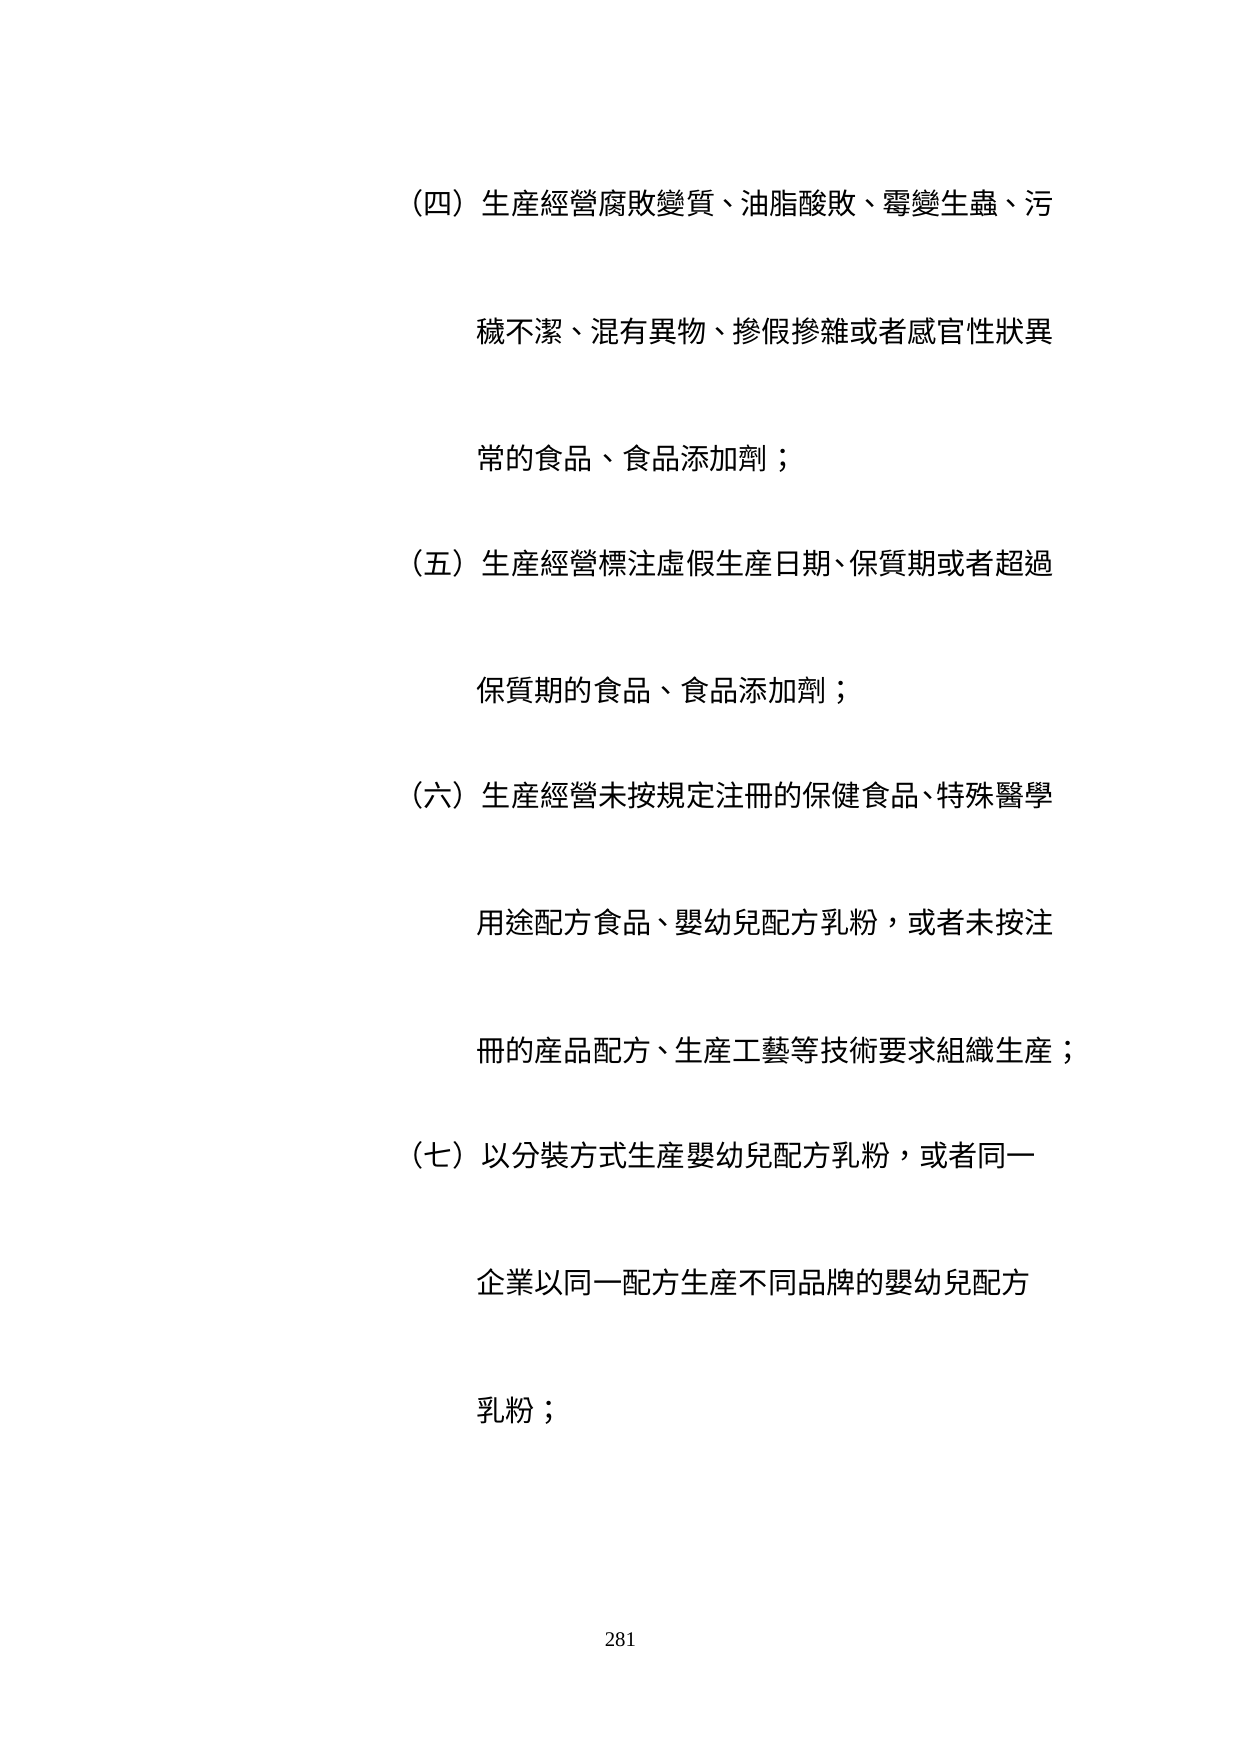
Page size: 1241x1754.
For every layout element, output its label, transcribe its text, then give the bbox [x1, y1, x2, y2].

subtitle （六）生産經營未按規定注冊的保健食品、特殊醫學用途配方食品、嬰幼兒配方乳粉，或者未按注冊的産品配方、生産工藝等技術要求組織生産； [394, 756, 1053, 1086]
subtitle （五）生産經營標注虛假生産日期、保質期或者超過保質期的食品、食品添加劑； [394, 524, 1053, 727]
subtitle （四）生産經營腐敗變質、油脂酸敗、霉變生蟲、污穢不潔、混有異物、摻假摻雜或者感官性狀異常的食品、食品添加劑； [394, 164, 1053, 494]
subtitle （七）以分裝方式生産嬰幼兒配方乳粉，或者同一企業以同一配方生産不同品牌的嬰幼兒配方乳粉； [394, 1116, 1053, 1446]
